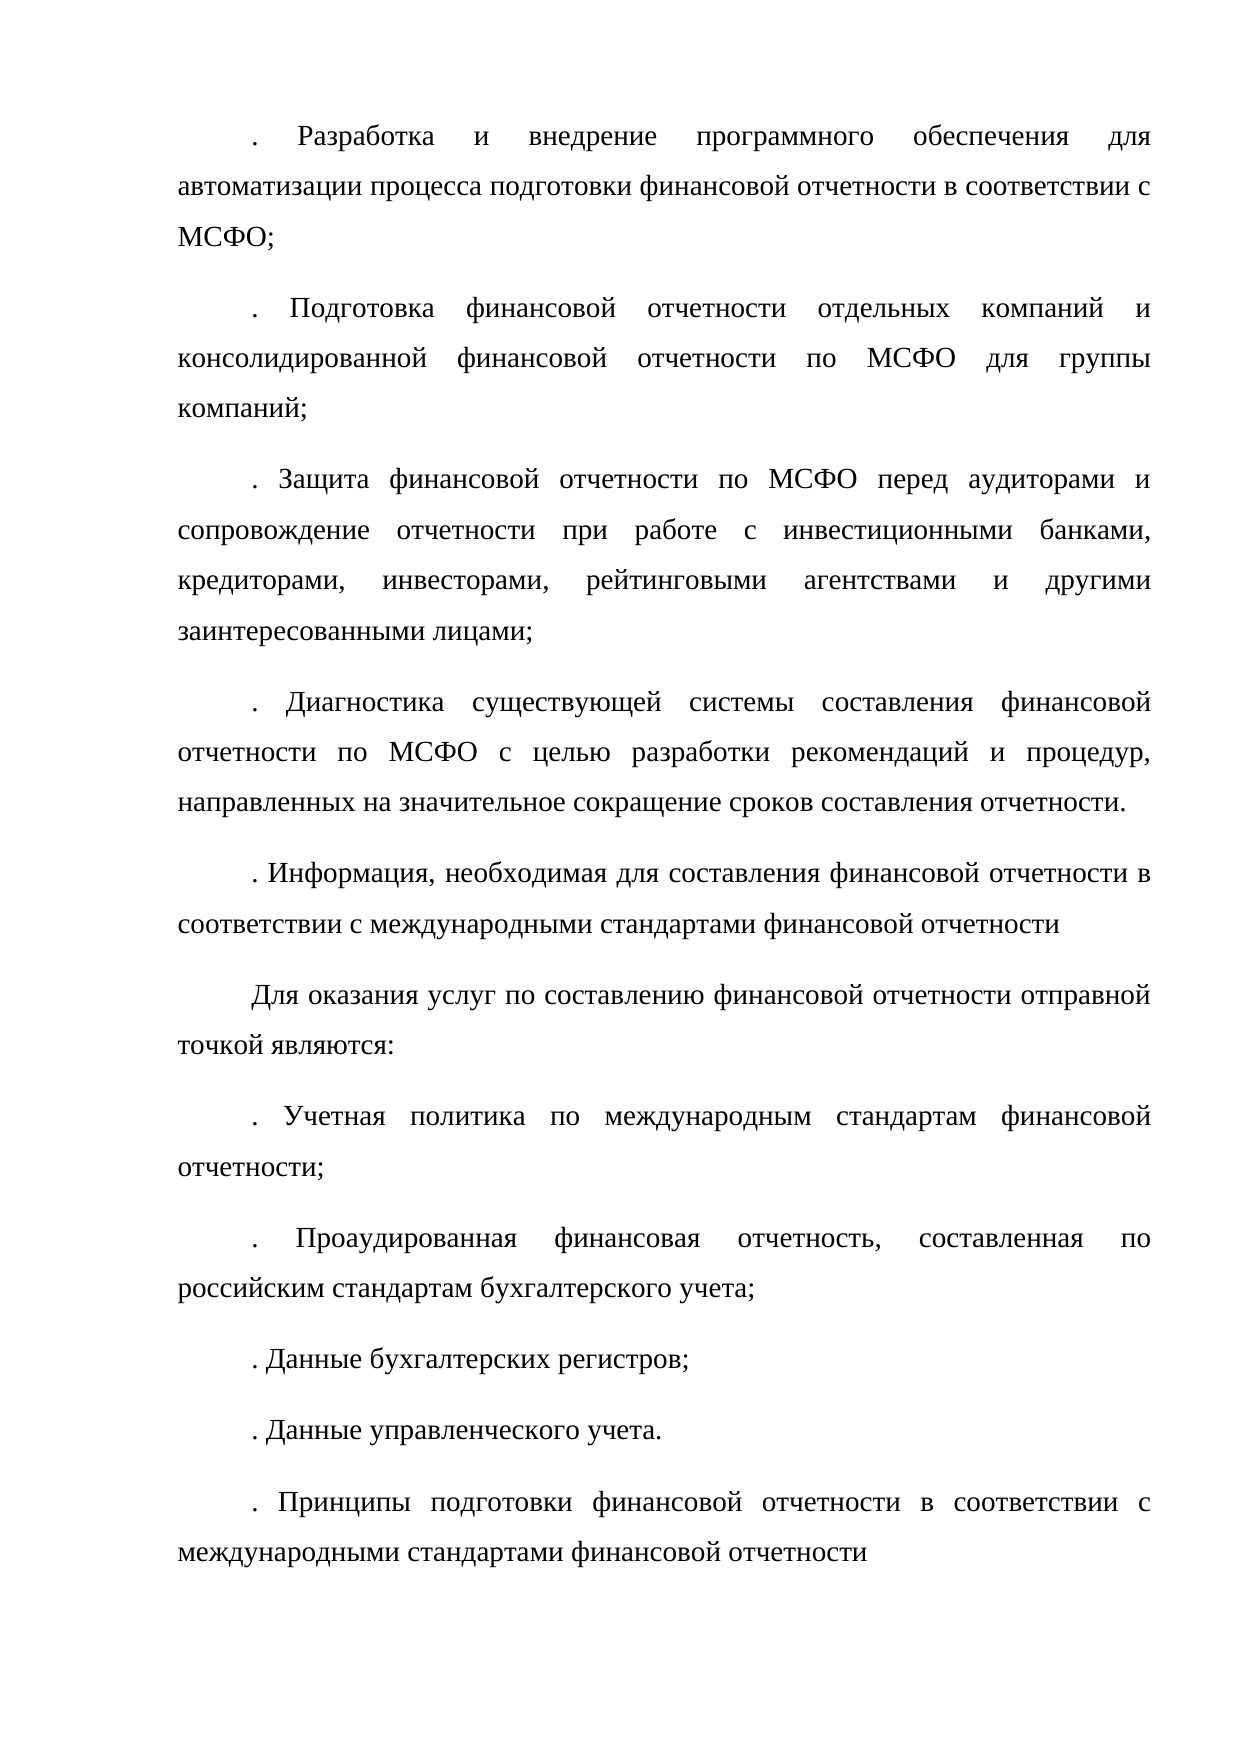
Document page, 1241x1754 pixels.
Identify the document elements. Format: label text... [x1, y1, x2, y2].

text . Учетная политика по международным стандартам финансовой отчетности; [177, 1098, 1152, 1182]
text Для оказания услуг по составлению финансовой отчетности отправной точкой являются: [177, 977, 1152, 1061]
text . Информация, необходимая для составления финансовой отчетности в соответствии с международными стандартами финансовой отчетности [177, 856, 1152, 939]
text . Проаудированная финансовая отчетность, составленная по российским стандартам бухгалтерского учета; [177, 1220, 1152, 1304]
text . Диагностика существующей системы составления финансовой отчетности по МСФО с целью разработки рекомендаций и процедур, направленных на значительное сокращение сроков составления отчетности. [177, 684, 1152, 818]
text . Данные бухгалтерских регистров; [177, 1341, 1152, 1375]
text . Принципы подготовки финансовой отчетности в соответствии с международными стандартами финансовой отчетности [177, 1484, 1152, 1567]
text . Разработка и внедрение программного обеспечения для автоматизации процесса подготовки финансовой отчетности в соответствии с МСФО; [177, 118, 1152, 252]
text . Подготовка финансовой отчетности отдельных компаний и консолидированной финансовой отчетности по МСФО для группы компаний; [177, 290, 1152, 424]
text . Защита финансовой отчетности по МСФО перед аудиторами и сопровождение отчетности при работе с инвестиционными банками, кредиторами, инвесторами, рейтинговыми агентствами и другими заинтересованными лицами; [177, 462, 1152, 646]
text . Данные управленческого учета. [177, 1412, 1152, 1446]
